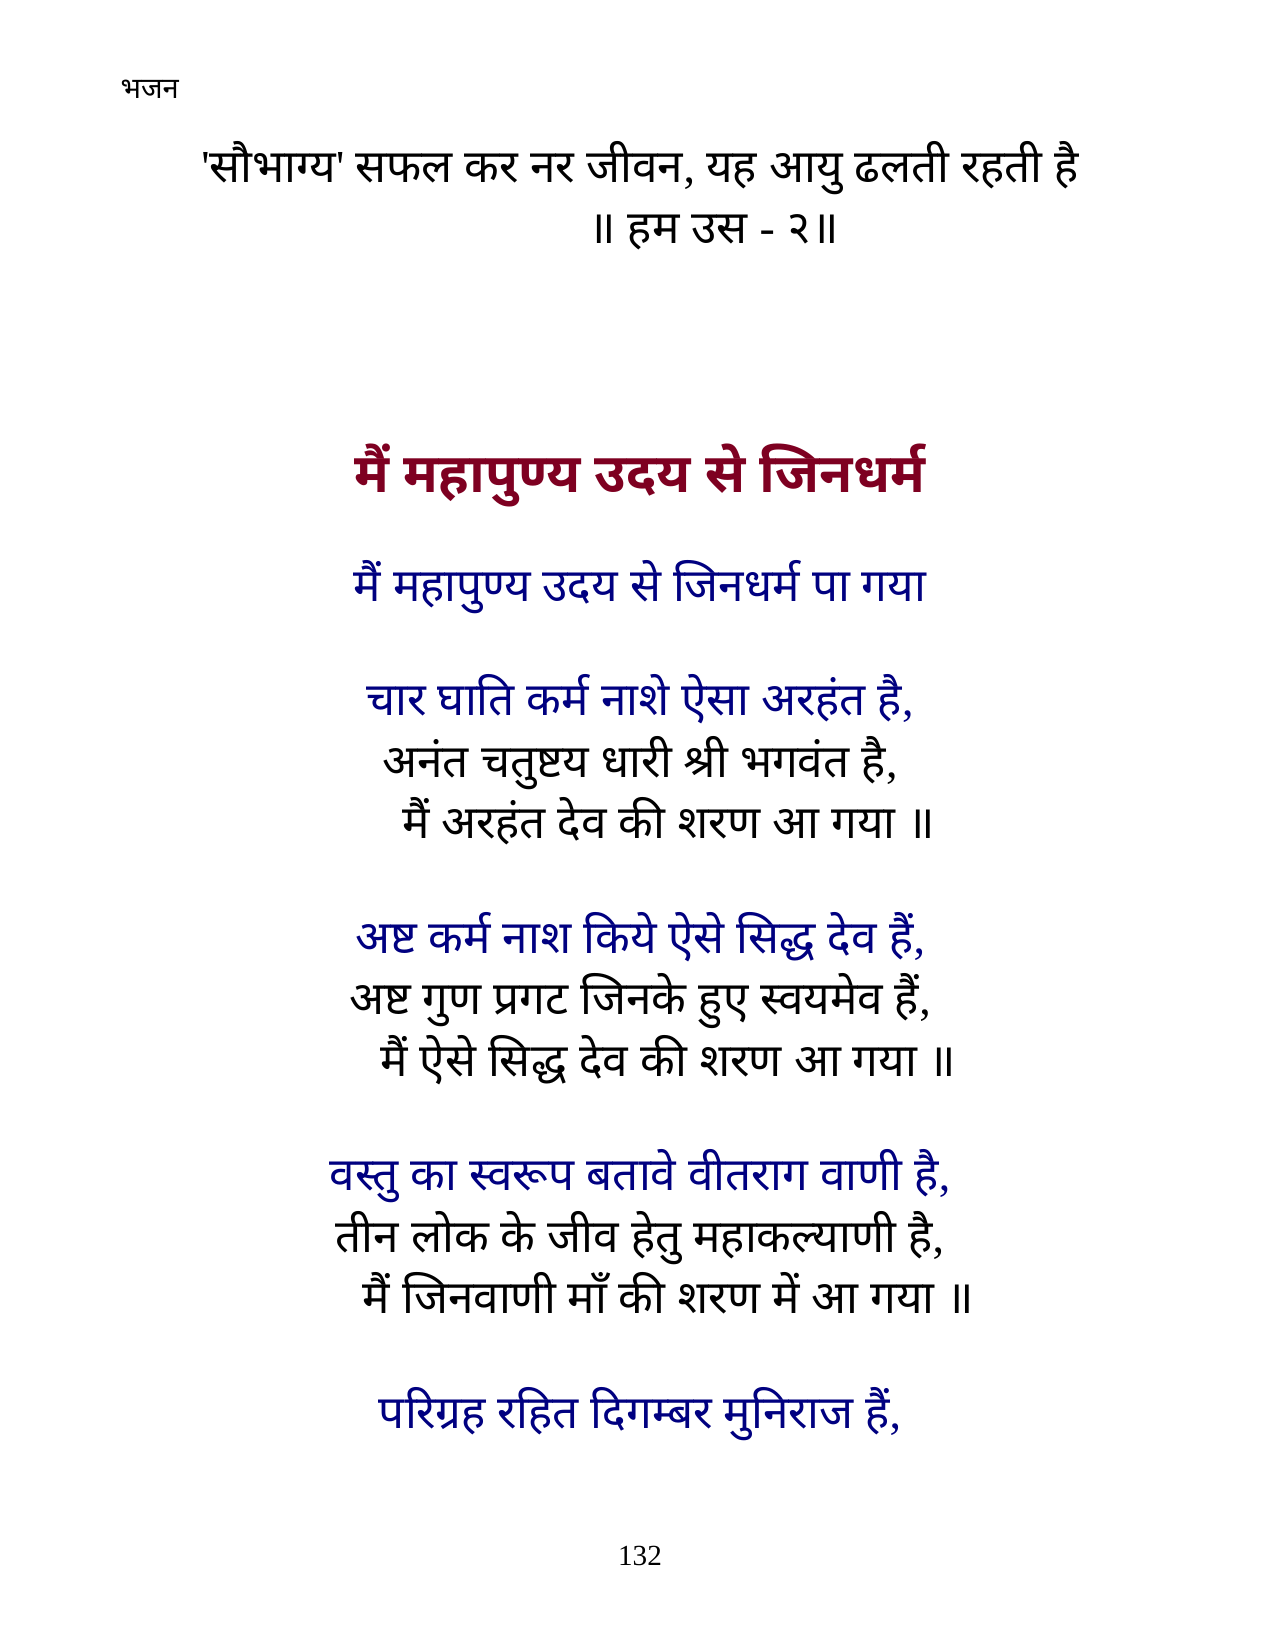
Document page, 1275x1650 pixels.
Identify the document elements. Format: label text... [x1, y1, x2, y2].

text तीन लोक के जीव हेतु महाकल्याणी है, [83, 1209, 1196, 1271]
text मैं महापुण्य उदय से जिनधर्म [83, 444, 1196, 515]
text 'सौभाग्य' सफल कर नर जीवन, यह आयु ढलती रहती है [83, 139, 1196, 201]
text अष्ट गुण प्रगट जिनके हुए स्वयमेव हैं, [83, 972, 1196, 1033]
text मैं अरहंत देव की शरण आ गया ॥ [83, 796, 1196, 858]
text ॥ हम उस - २॥ [83, 201, 1196, 262]
text वस्तु का स्वरूप बतावे वीतराग वाणी है, [83, 1148, 1196, 1209]
text मैं जिनवाणी माँ की शरण में आ गया ॥ [83, 1271, 1196, 1332]
text चार घाति कर्म नाशे ऐसा अरहंत है, [83, 673, 1196, 734]
text अष्ट कर्म नाश किये ऐसे सिद्ध देव हैं, [83, 910, 1196, 972]
text परिग्रह रहित दिगम्बर मुनिराज हैं, [83, 1385, 1196, 1447]
text अनंत चतुष्टय धारी श्री भगवंत है, [83, 734, 1196, 796]
text मैं ऐसे सिद्ध देव की शरण आ गया ॥ [83, 1033, 1196, 1095]
text मैं महापुण्य उदय से जिनधर्म पा गया [83, 561, 1196, 620]
